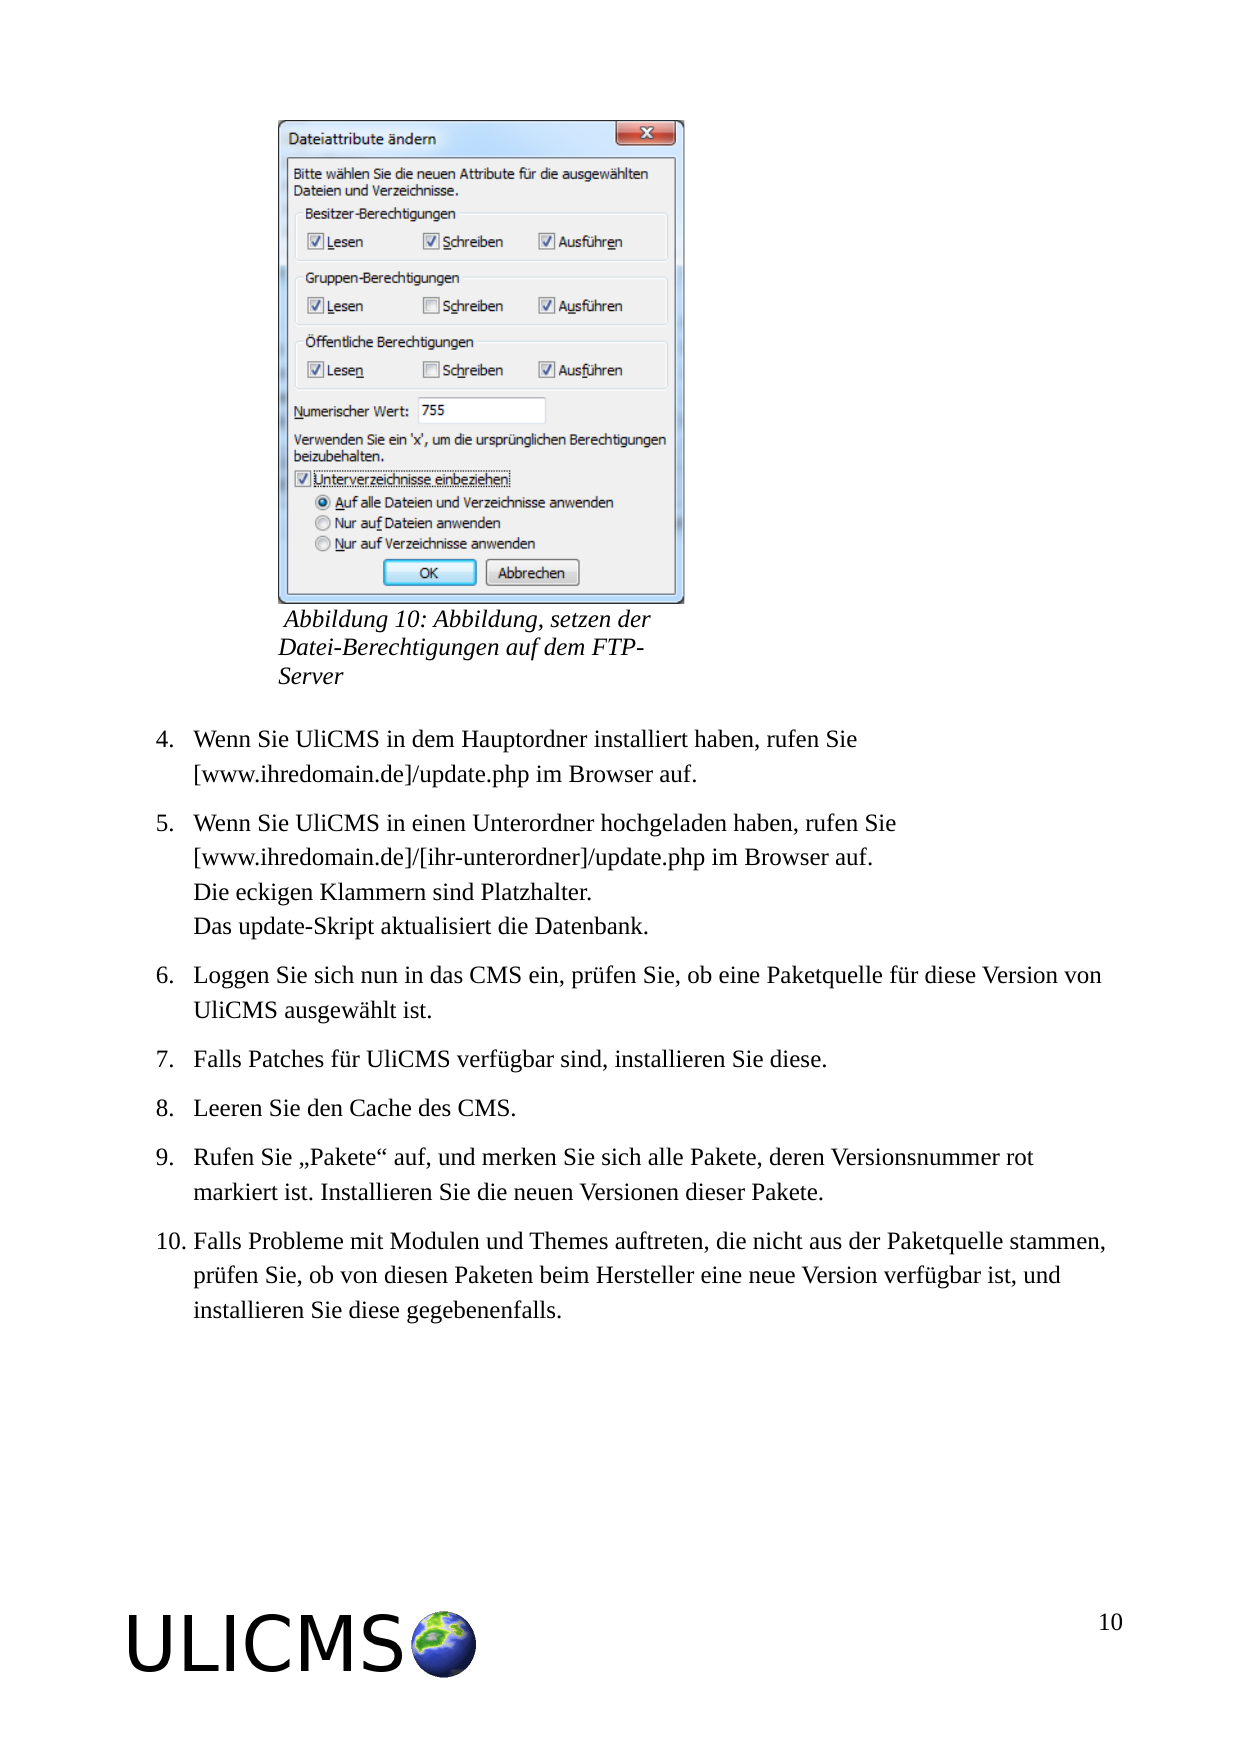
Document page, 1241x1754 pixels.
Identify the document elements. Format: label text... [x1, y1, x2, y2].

list Loggen Sie sich nun in das CMS ein, prüfen Sie, ob eine Paketquelle für diese Version von UliCMS ausgewählt ist. [156, 961, 1123, 1024]
list Wenn Sie UliCMS in einen Unterordner hochgeladen haben, rufen Sie [www.ihredomain.de]/[ihr-unterordner]/update.php im Browser auf. Die eckigen Klammern sind Platzhalter. Das update-Skript aktualisiert die Datenbank. [156, 808, 1123, 940]
list Abbildung 10: Abbildung, setzen der Datei-Berechtigungen auf dem FTP-Server [278, 604, 684, 719]
list Wenn Sie UliCMS in dem Hauptordner installiert haben, rufen Sie [www.ihredomain.de]/update.php im Browser auf. [156, 108, 1123, 788]
picture [118, 1607, 479, 1681]
picture [278, 120, 685, 604]
list Falls Patches für UliCMS verfügbar sind, installieren Sie diese. [156, 1044, 1123, 1073]
list Falls Probleme mit Modulen und Themes auftreten, die nicht aus der Paketquelle stammen, prüfen Sie, ob von diesen Paketen beim Hersteller eine neue Version verfügbar ist, und installieren Sie diese gegebenenfalls. [156, 1226, 1123, 1323]
list Leeren Sie den Cache des CMS. [156, 1093, 1123, 1122]
list Rufen Sie „Pakete“ auf, und merken Sie sich alle Pakete, deren Versionsnummer rot markiert ist. Installieren Sie die neuen Versionen dieser Pakete. [156, 1142, 1123, 1205]
